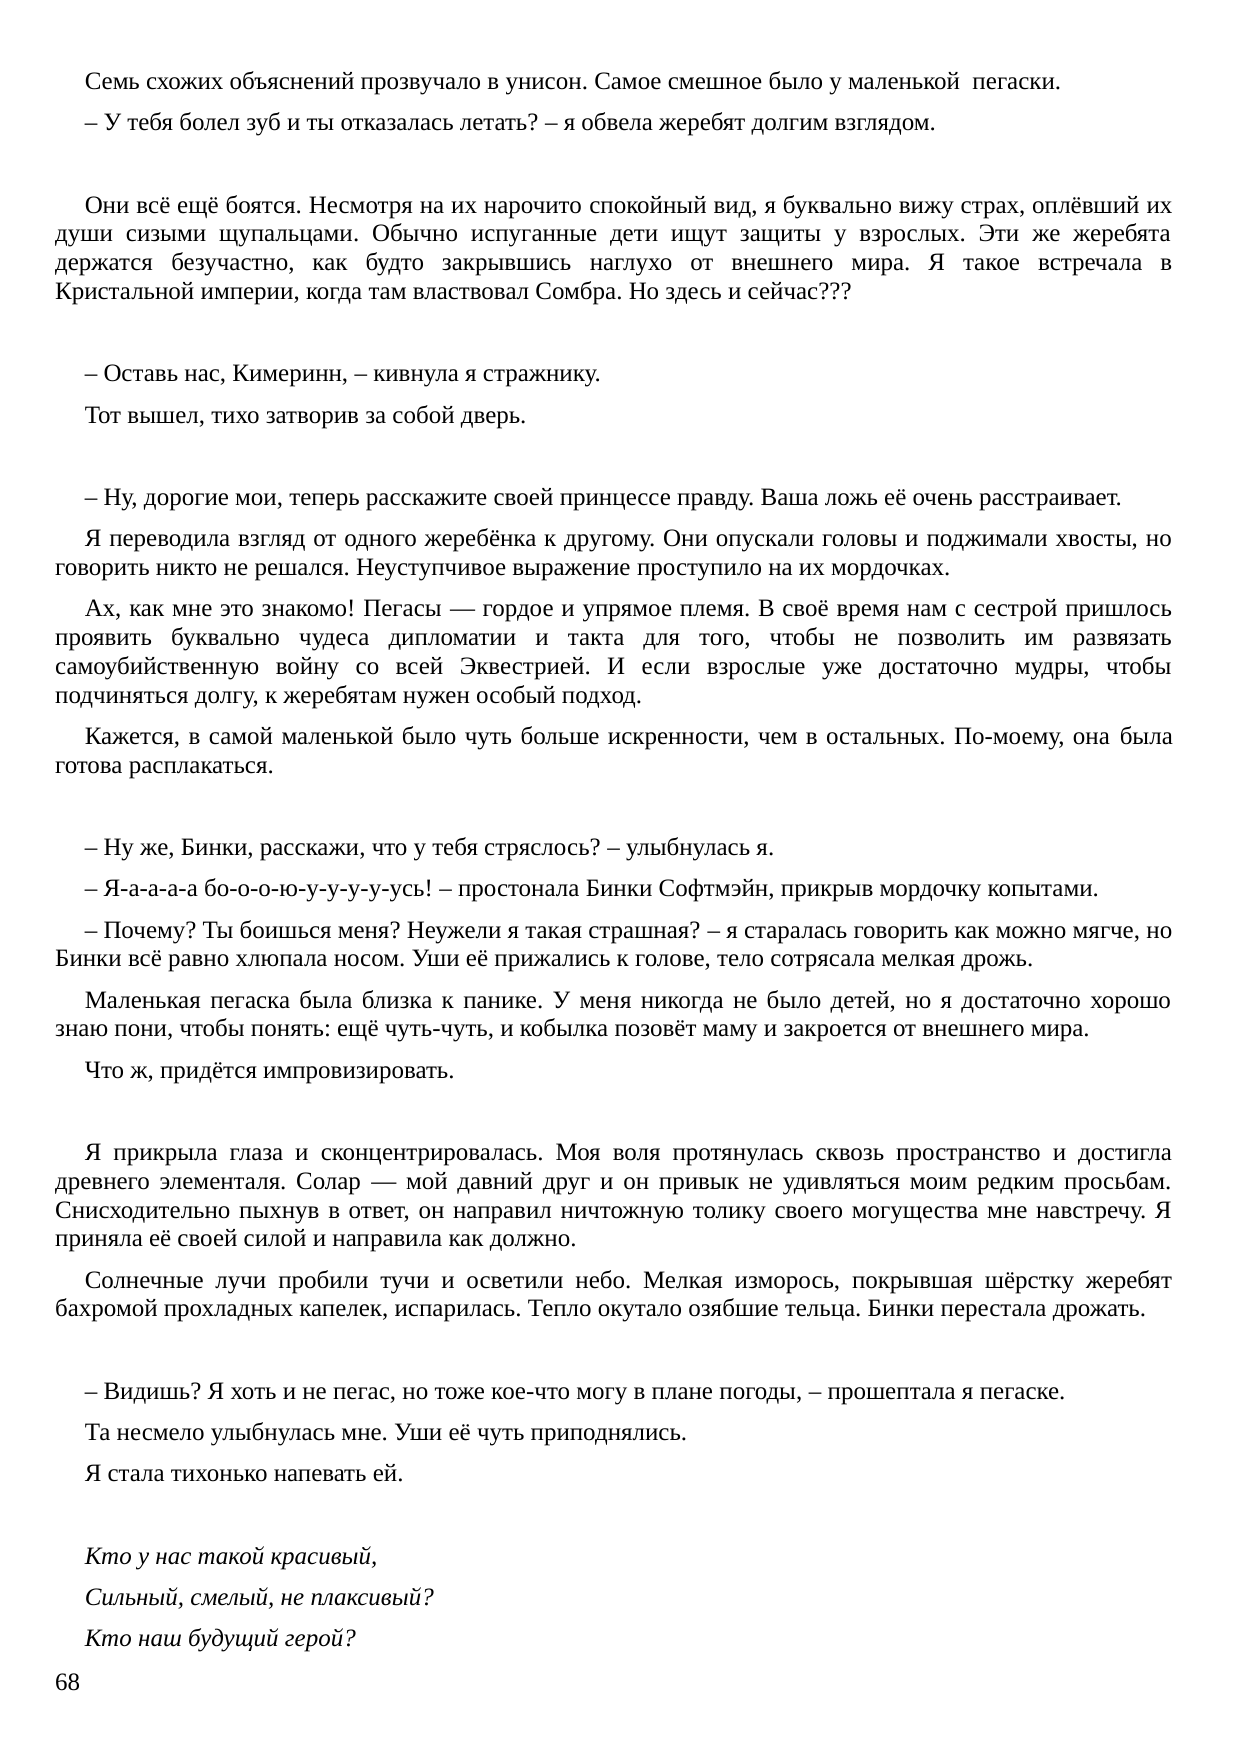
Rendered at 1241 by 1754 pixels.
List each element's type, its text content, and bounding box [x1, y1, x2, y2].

text Маленькая пегаска была близка к панике. У меня никогда не было детей, но я достаточно хорошо знаю пони, чтобы понять: ещё чуть-чуть, и кобылка позовёт маму и закроется от внешнего мира. [55, 985, 1173, 1042]
text Что ж, придётся импровизировать. [55, 1055, 1173, 1083]
text Та несмело улыбнулась мне. Уши её чуть приподнялись. [55, 1417, 1173, 1446]
text Кто наш будущий герой? [55, 1623, 1173, 1652]
text Я переводила взгляд от одного жеребёнка к другому. Они опускали головы и поджимали хвосты, но говорить никто не решался. Неуступчивое выражение проступило на их мордочках. [55, 523, 1173, 581]
text Семь схожих объяснений прозвучало в унисон. Самое смешное было у маленькой пегаски. [55, 66, 1173, 95]
text – Видишь? Я хоть и не пегас, но тоже кое-что могу в плане погоды, – прошептала я пегаске. [55, 1376, 1173, 1405]
text Я прикрыла глаза и сконцентрировалась. Моя воля протянулась сквозь пространство и достигла древнего элементаля. Солар — мой давний друг и он привык не удивляться моим редким просьбам. Снисходительно пыхнув в ответ, он направил ничтожную толику своего могущества мне навстречу. Я приняла её своей силой и направила как должно. [55, 1137, 1173, 1252]
text – Оставь нас, Кимеринн, – кивнула я стражнику. [55, 358, 1173, 387]
text – Ну же, Бинки, расскажи, что у тебя стряслось? – улыбнулась я. [55, 832, 1173, 861]
text – Я-а-а-а-а бо-о-о-ю-у-у-у-у-усь! – простонала Бинки Софтмэйн, прикрыв мордочку копытами. [55, 873, 1173, 902]
text Солнечные лучи пробили тучи и осветили небо. Мелкая изморось, покрывшая шёрстку жеребят бахромой прохладных капелек, испарилась. Тепло окутало озябшие тельца. Бинки перестала дрожать. [55, 1265, 1173, 1322]
text – Ну, дорогие мои, теперь расскажите своей принцессе правду. Ваша ложь её очень расстраивает. [55, 482, 1173, 511]
text – У тебя болел зуб и ты отказалась летать? – я обвела жеребят долгим взглядом. [55, 107, 1173, 136]
text Сильный, смелый, не плаксивый? [55, 1582, 1173, 1611]
text Тот вышел, тихо затворив за собой дверь. [55, 400, 1173, 428]
text Они всё ещё боятся. Несмотря на их нарочито спокойный вид, я буквально вижу страх, оплёвший их души сизыми щупальцами. Обычно испуганные дети ищут защиты у взрослых. Эти же жеребята держатся безучастно, как будто закрывшись наглухо от внешнего мира. Я такое встречала в Кристальной империи, когда там властвовал Сомбра. Но здесь и сейчас??? [55, 190, 1173, 305]
text Я стала тихонько напевать ей. [55, 1458, 1173, 1487]
text Кто у нас такой красивый, [55, 1541, 1173, 1570]
text Кажется, в самой маленькой было чуть больше искренности, чем в остальных. По-моему, она была готова расплакаться. [55, 721, 1173, 778]
text Ах, как мне это знакомо! Пегасы — гордое и упрямое племя. В своё время нам с сестрой пришлось проявить буквально чудеса дипломатии и такта для того, чтобы не позволить им развязать самоубийственную войну со всей Эквестрией. И если взрослые уже достаточно мудры, чтобы подчиняться долгу, к жеребятам нужен особый подход. [55, 593, 1173, 708]
text – Почему? Ты боишься меня? Неужели я такая страшная? – я старалась говорить как можно мягче, но Бинки всё равно хлюпала носом. Уши её прижались к голове, тело сотрясала мелкая дрожь. [55, 915, 1173, 972]
